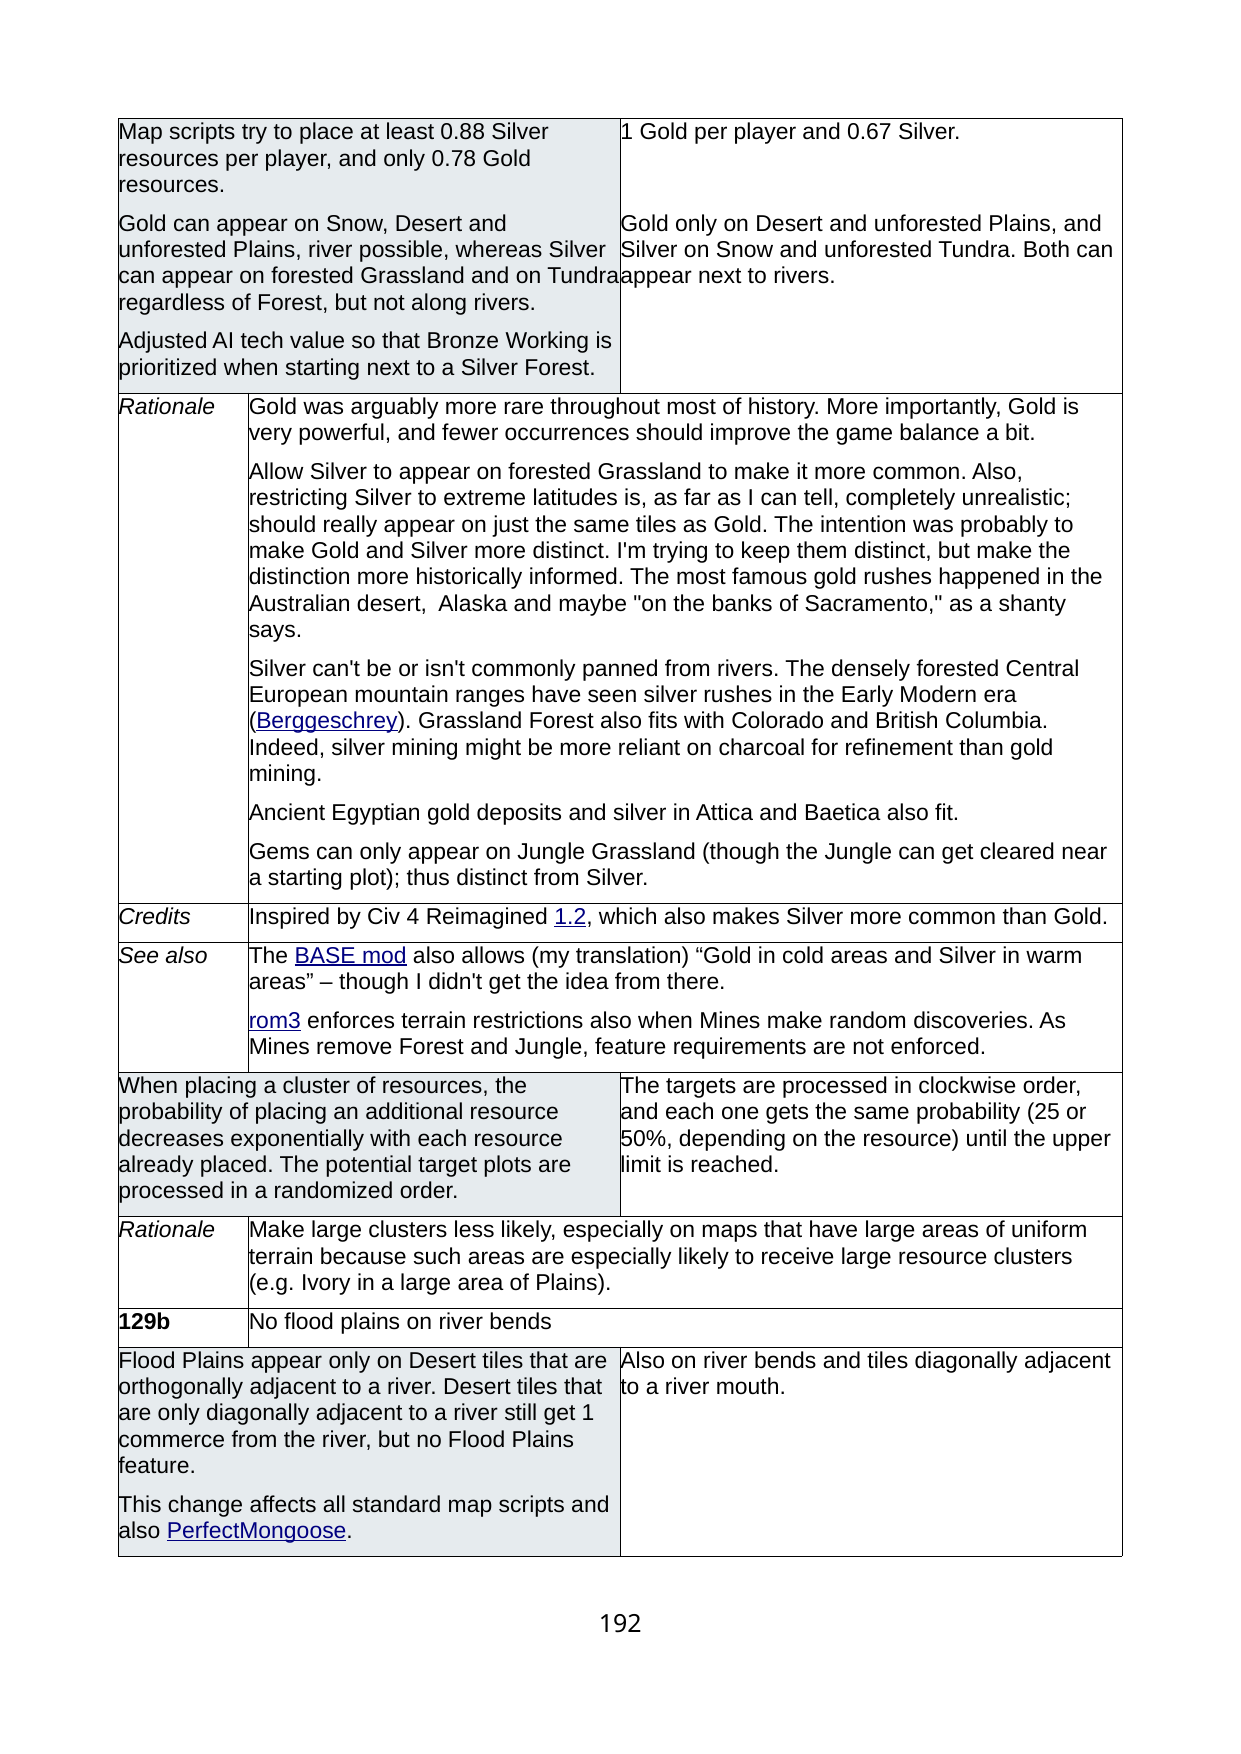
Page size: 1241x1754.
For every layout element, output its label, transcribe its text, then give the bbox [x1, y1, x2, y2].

table_cell See also [119, 943, 248, 1072]
table_cell Inspired by Civ 4 Reimagined 1.2, which also makes Silver more common than Gold. [249, 904, 1122, 942]
table_cell Make large clusters less likely, especially on maps that have large areas of uniform terrain because such areas are especially likely to receive large resource clusters (e.g. Ivory in a large area of Plains). [249, 1217, 1122, 1308]
table_cell 129b [119, 1309, 248, 1347]
table_cell Map scripts try to place at least 0.88 Silver resources per player, and only 0.78 Gold resources. Gold can appear on Snow, Desert and unforested Plains, river possible, whereas Silver can appear on forested Grassland and on Tundra regardless of Forest, but not along rivers. Adjusted AI tech value so that Bronze Working is prioritized when starting next to a Silver Forest. [119, 119, 620, 393]
table_cell Gold was arguably more rare throughout most of history. More importantly, Gold is very powerful, and fewer occurrences should improve the game balance a bit. Allow Silver to appear on forested Grassland to make it more common. Also, restricting Silver to extreme latitudes is, as far as I can tell, completely unrealistic; should really appear on just the same tiles as Gold. The intention was probably to make Gold and Silver more distinct. I'm trying to keep them distinct, but make the distinction more historically informed. The most famous gold rushes happened in the Australian desert, Alaska and maybe "on the banks of Sacramento," as a shanty says. Silver can't be or isn't commonly panned from rivers. The densely forested Central European mountain ranges have seen silver rushes in the Early Modern era (Berggeschrey). Grassland Forest also fits with Colorado and British Columbia. Indeed, silver mining might be more reliant on charcoal for refinement than gold mining. Ancient Egyptian gold deposits and silver in Attica and Baetica also fit. Gems can only appear on Jungle Grassland (though the Jungle can get cleared near a starting plot); thus distinct from Silver. [249, 394, 1122, 903]
table_cell Rationale [119, 1217, 248, 1308]
table_cell Credits [119, 904, 248, 942]
table_cell The targets are processed in clockwise order, and each one gets the same probability (25 or 50%, depending on the resource) until the upper limit is reached. [621, 1073, 1122, 1216]
table_cell No flood plains on river bends [249, 1309, 1122, 1347]
table_cell When placing a cluster of resources, the probability of placing an additional resource decreases exponentially with each resource already placed. The potential target plots are processed in a randomized order. [119, 1073, 620, 1216]
table_cell Also on river bends and tiles diagonally adjacent to a river mouth. [621, 1348, 1122, 1556]
table_cell 1 Gold per player and 0.67 Silver. Gold only on Desert and unforested Plains, and Silver on Snow and unforested Tundra. Both can appear next to rivers. [621, 119, 1122, 393]
table_cell Flood Plains appear only on Desert tiles that are orthogonally adjacent to a river. Desert tiles that are only diagonally adjacent to a river still get 1 commerce from the river, but no Flood Plains feature. This change affects all standard map scripts and also PerfectMongoose. [119, 1348, 620, 1556]
table_cell The BASE mod also allows (my translation) “Gold in cold areas and Silver in warm areas” – though I didn't get the idea from there. rom3 enforces terrain restrictions also when Mines make random discoveries. As Mines remove Forest and Jungle, feature requirements are not enforced. [249, 943, 1122, 1072]
table_cell Rationale [119, 394, 248, 903]
